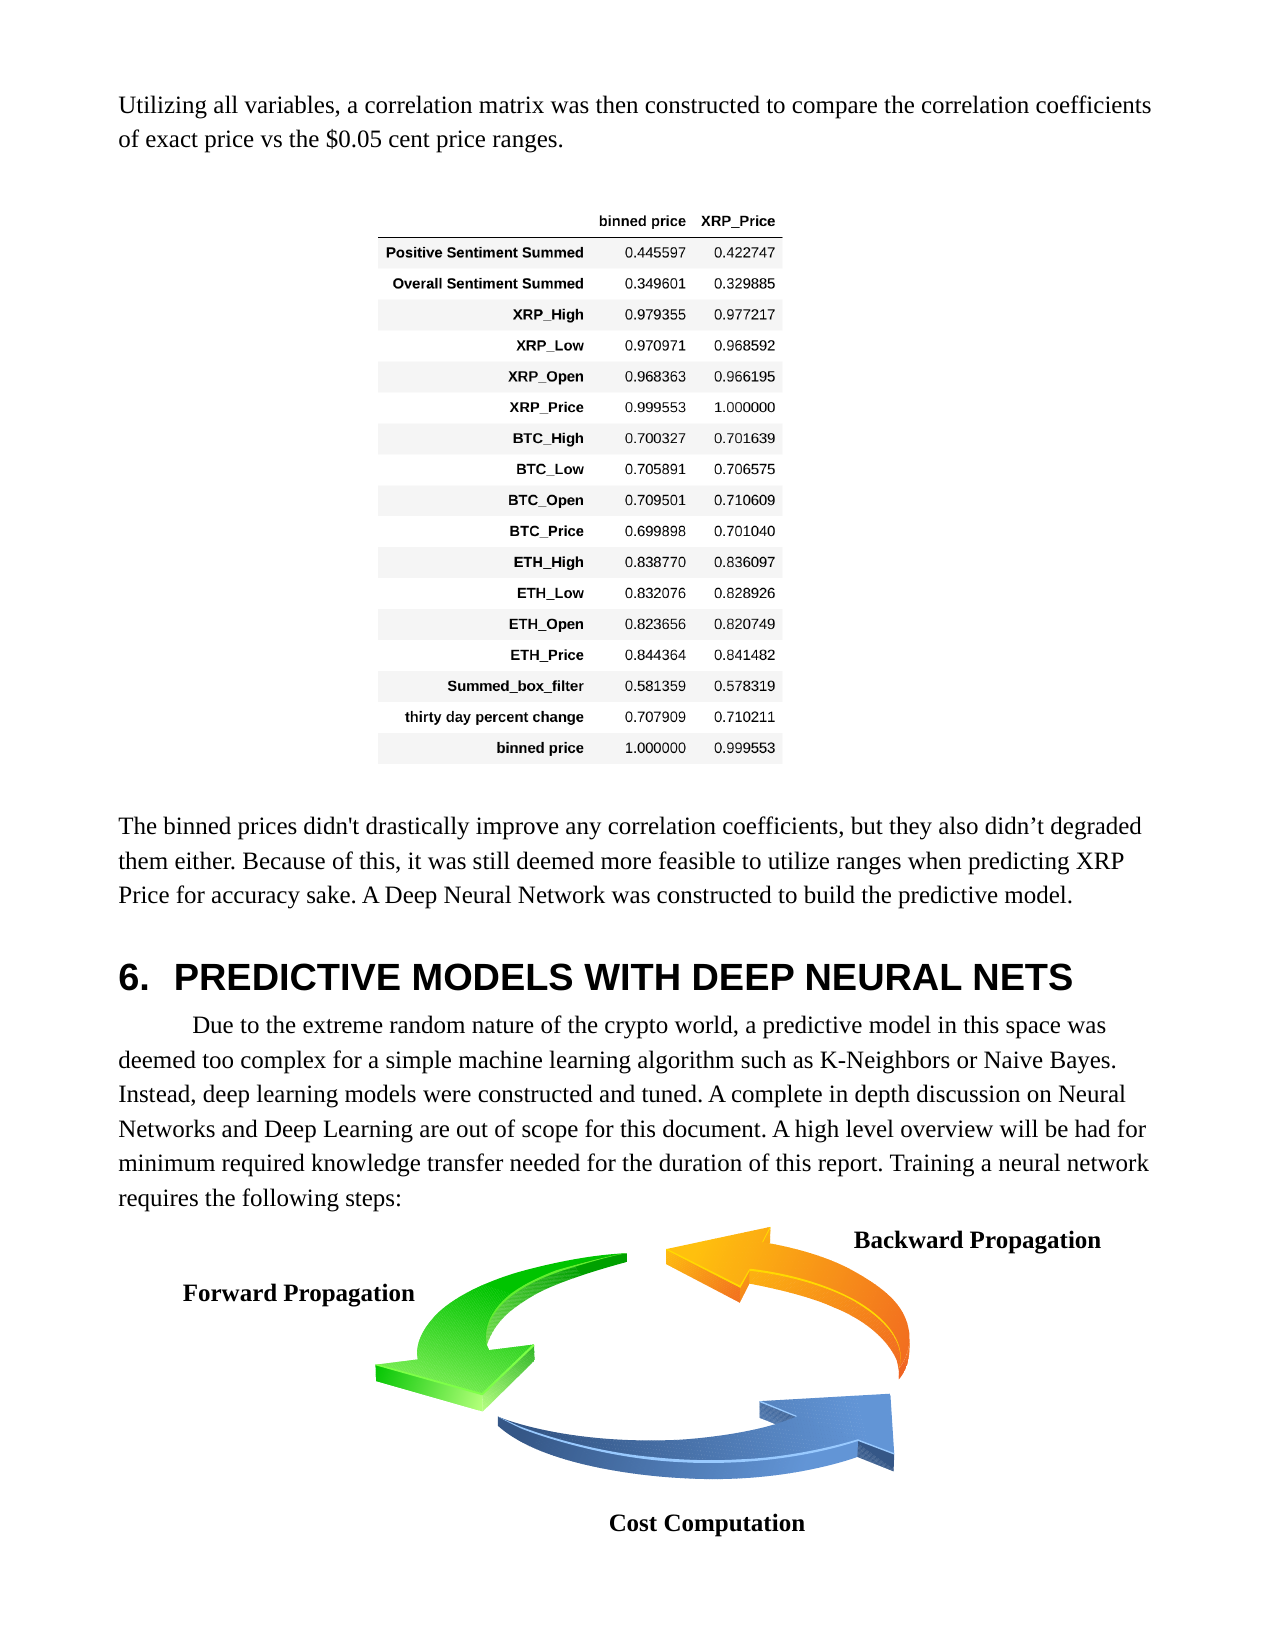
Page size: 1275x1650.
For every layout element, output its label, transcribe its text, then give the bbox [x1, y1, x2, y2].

text The binned prices didn't drastically improve any correlation coefficients, but they also didn’t degraded them either. Because of this, it was still deemed more feasible to utilize ranges when predicting XRP Price for accuracy sake. A Deep Neural Network was constructed to build the predictive model. [118, 811, 1157, 909]
text Due to the extreme random nature of the crypto world, a predictive model in this space was deemed too complex for a simple machine learning algorithm such as K-Neighbors or Naive Bayes. Instead, deep learning models were constructed and tuned. A complete in depth discussion on Neural Networks and Deep Learning are out of scope for this document. A high level overview will be had for minimum required knowledge transfer needed for the duration of this report. Training a neural network requires the following steps: [118, 1011, 1157, 1212]
text Utilizing all variables, a correlation matrix was then constructed to compare the correlation coefficients of exact price vs the $0.05 cent price ranges. [118, 90, 1157, 153]
picture [369, 186, 807, 776]
subtitle PREDICTIVE MODELS WITH DEEP NEURAL NETS [118, 954, 1157, 998]
